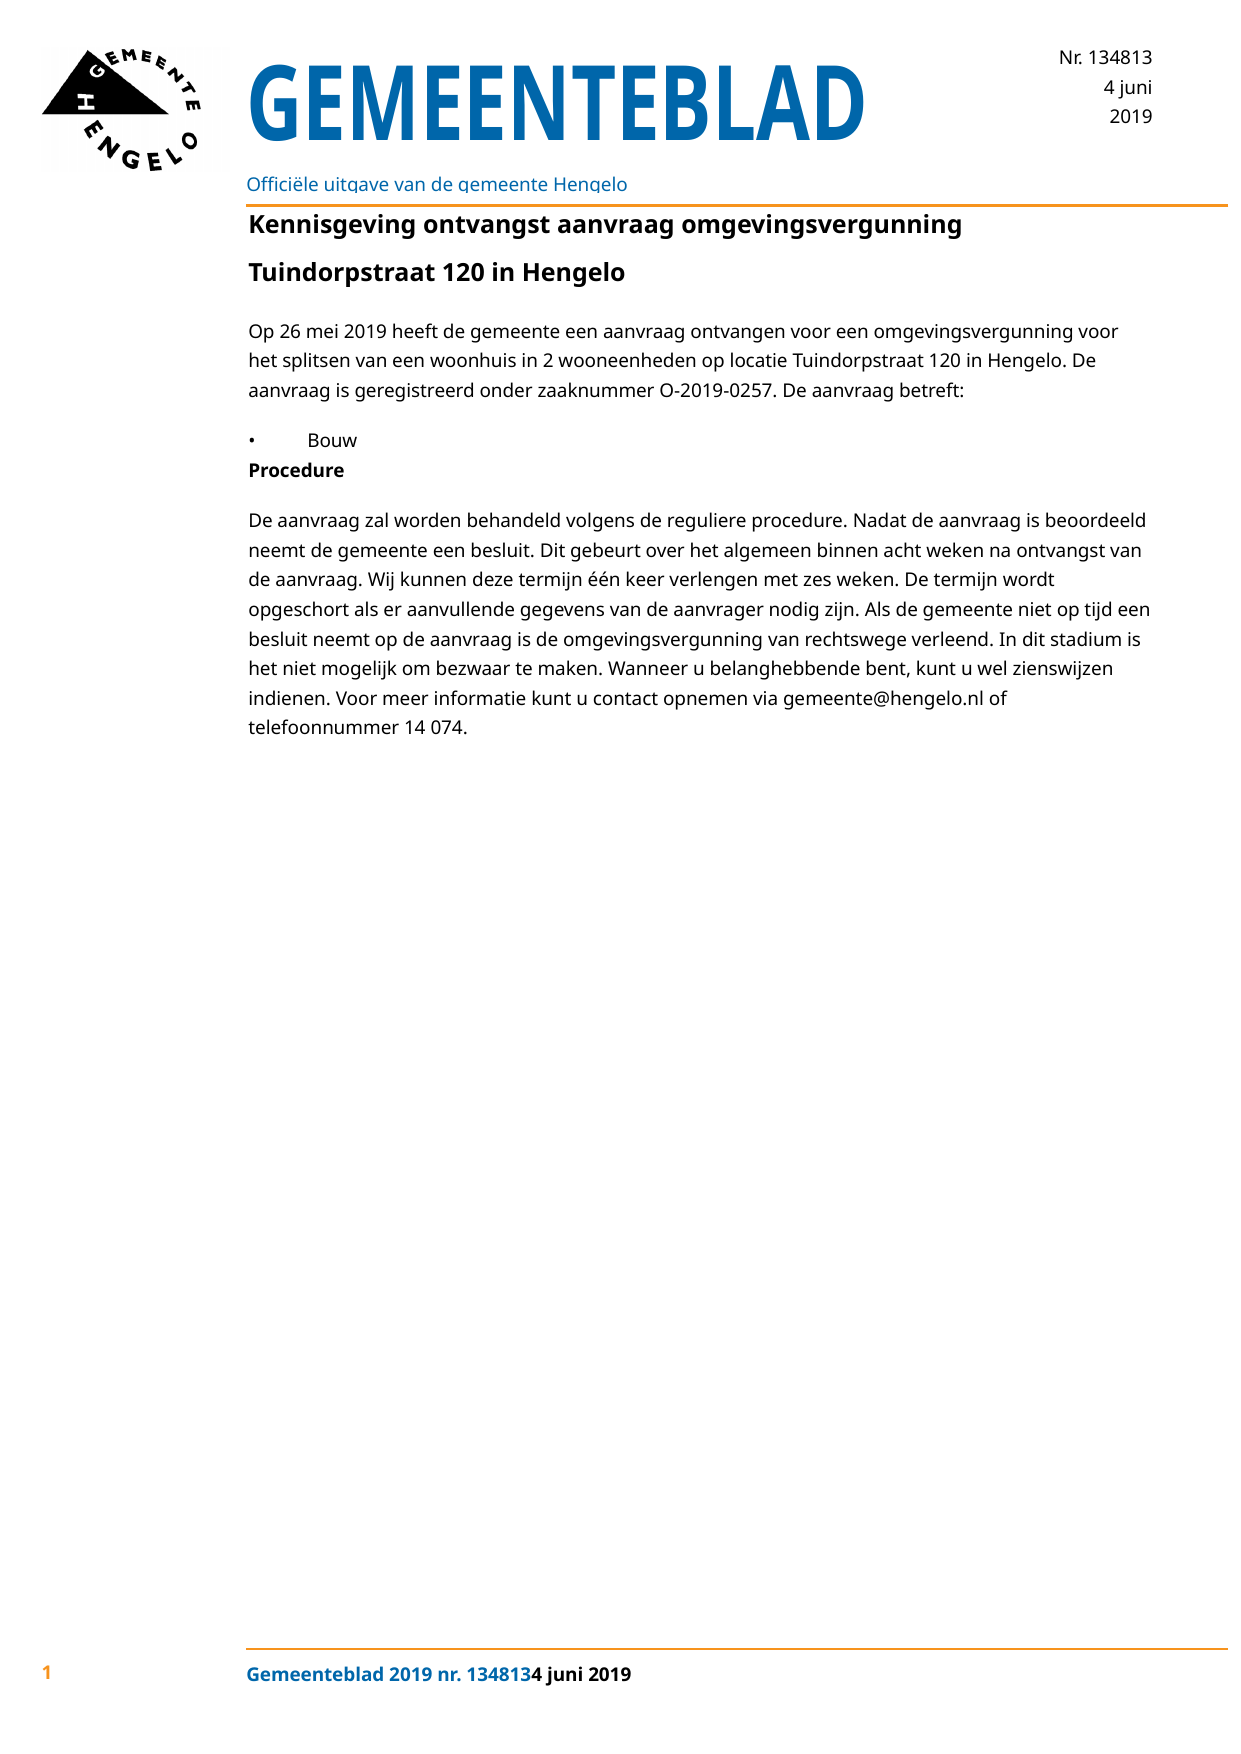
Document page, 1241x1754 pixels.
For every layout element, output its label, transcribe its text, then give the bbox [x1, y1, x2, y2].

text Kennisgeving ontvangst aanvraag omgevingsvergunning Tuindorpstraat 120 in Hengelo [248, 207, 1152, 288]
picture [41, 47, 231, 172]
list Bouw [248, 427, 1152, 453]
text Op 26 mei 2019 heeft de gemeente een aanvraag ontvangen voor een omgevingsvergunning voor het splitsen van een woonhuis in 2 wooneenheden op locatie Tuindorpstraat 120 in Hengelo. De aanvraag is geregistreerd onder zaaknummer O-2019-0257. De aanvraag betreft: [248, 318, 1152, 403]
text De aanvraag zal worden behandeld volgens de reguliere procedure. Nadat de aanvraag is beoordeeld neemt de gemeente een besluit. Dit gebeurt over het algemeen binnen acht weken na ontvangst van de aanvraag. Wij kunnen deze termijn één keer verlengen met zes weken. De termijn wordt opgeschort als er aanvullende gegevens van de aanvrager nodig zijn. Als de gemeente niet op tijd een besluit neemt op de aanvraag is de omgevingsvergunning van rechtswege verleend. In dit stadium is het niet mogelijk om bezwaar te maken. Wanneer u belanghebbende bent, kunt u wel zienswijzen indienen. Voor meer informatie kunt u contact opnemen via gemeente@hengelo.nl of telefoonnummer 14 074. [248, 507, 1152, 740]
text Procedure [248, 457, 1152, 483]
